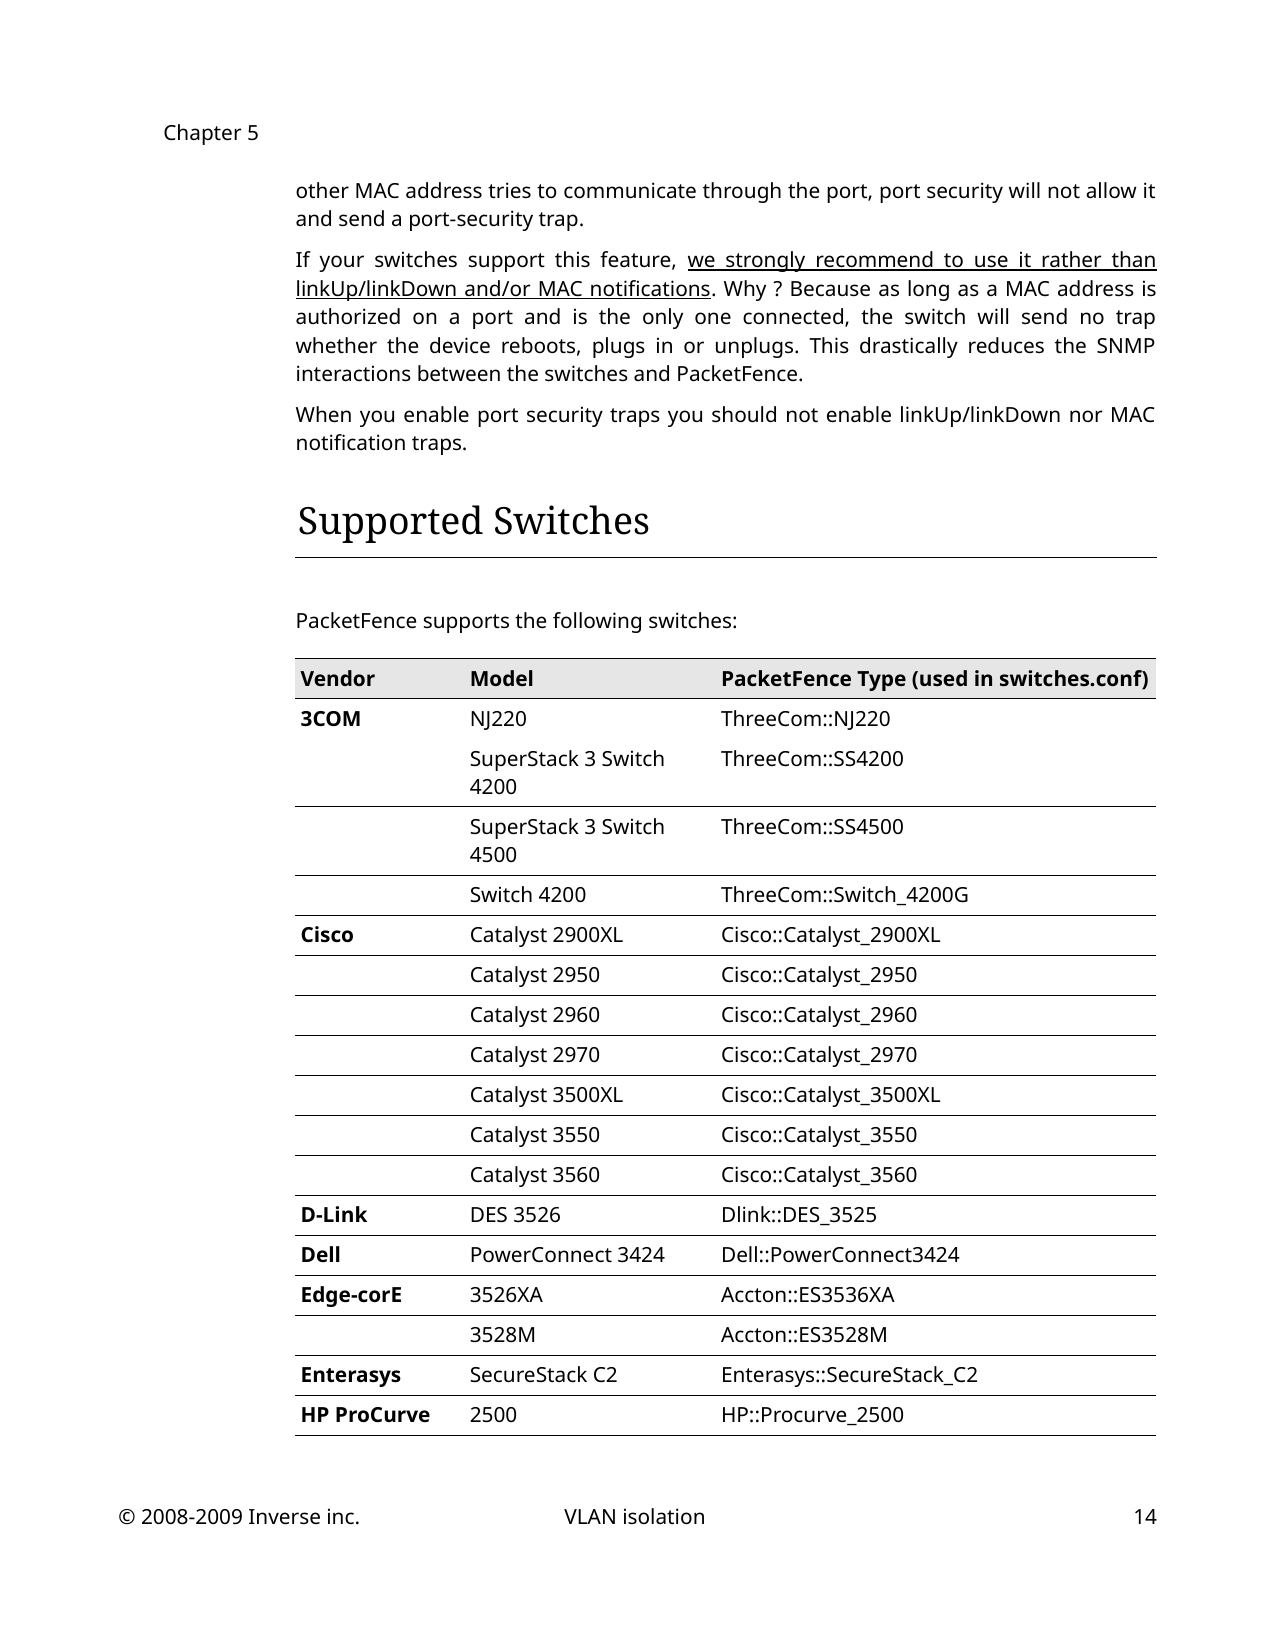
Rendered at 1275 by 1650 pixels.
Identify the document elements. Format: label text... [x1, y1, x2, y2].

text If your switches support this feature, we strongly recommend to use it rather than linkUp/linkDown and/or MAC notifications. Why ? Because as long as a MAC address is authorized on a port and is the only one connected, the switch will send no trap whether the device reboots, plugs in or unplugs. This drastically reduces the SNMP interactions between the switches and PacketFence. [295, 245, 1157, 388]
table_cell [295, 1316, 464, 1355]
table_cell [295, 956, 464, 995]
table_cell ThreeCom::NJ220 [715, 699, 1156, 738]
table_cell Cisco::Catalyst_3500XL [715, 1076, 1156, 1115]
table_cell SuperStack 3 Switch 4500 [464, 807, 715, 875]
table_cell D-Link [295, 1196, 464, 1235]
text When you enable port security traps you should not enable linkUp/linkDown nor MAC notification traps. [295, 400, 1157, 457]
table_cell HP::Procurve_2500 [715, 1396, 1156, 1435]
table_cell [295, 1156, 464, 1195]
table_cell SecureStack C2 [464, 1356, 715, 1395]
table_cell Dlink::DES_3525 [715, 1196, 1156, 1235]
table_cell 3526XA [464, 1276, 715, 1315]
table_header Model [464, 659, 715, 698]
table_cell Catalyst 3550 [464, 1116, 715, 1155]
table_cell ThreeCom::SS4500 [715, 807, 1156, 875]
table_cell Enterasys [295, 1356, 464, 1395]
table_header Vendor [295, 659, 464, 698]
text other MAC address tries to communicate through the port, port security will not allow it and send a port-security trap. [295, 176, 1157, 233]
table_cell ThreeCom::SS4200 [715, 738, 1156, 806]
table_cell Accton::ES3528M [715, 1316, 1156, 1355]
table_cell 2500 [464, 1396, 715, 1435]
table_cell Cisco::Catalyst_2960 [715, 996, 1156, 1035]
table_cell [295, 876, 464, 915]
table_cell Dell [295, 1236, 464, 1275]
table_cell [295, 738, 464, 806]
table_cell Cisco::Catalyst_2970 [715, 1036, 1156, 1075]
table_cell Cisco::Catalyst_2950 [715, 956, 1156, 995]
text PacketFence supports the following switches: [295, 606, 1157, 634]
table_cell [295, 807, 464, 875]
table_cell Enterasys::SecureStack_C2 [715, 1356, 1156, 1395]
table_cell Cisco::Catalyst_3560 [715, 1156, 1156, 1195]
table_cell 3528M [464, 1316, 715, 1355]
table_header PacketFence Type (used in switches.conf) [715, 659, 1156, 698]
table_cell Catalyst 2950 [464, 956, 715, 995]
table_cell ThreeCom::Switch_4200G [715, 876, 1156, 915]
table_cell PowerConnect 3424 [464, 1236, 715, 1275]
table_cell Cisco::Catalyst_2900XL [715, 916, 1156, 955]
table_cell Catalyst 2970 [464, 1036, 715, 1075]
table_cell [295, 996, 464, 1035]
table_cell Cisco [295, 916, 464, 955]
table_cell SuperStack 3 Switch 4200 [464, 738, 715, 806]
table_cell [295, 1076, 464, 1115]
table_cell Catalyst 3560 [464, 1156, 715, 1195]
table_cell Catalyst 3500XL [464, 1076, 715, 1115]
table_cell Accton::ES3536XA [715, 1276, 1156, 1315]
table_cell DES 3526 [464, 1196, 715, 1235]
table_cell Dell::PowerConnect3424 [715, 1236, 1156, 1275]
subtitle Supported Switches [295, 494, 1157, 557]
table_cell [295, 1036, 464, 1075]
table_cell Edge-corE [295, 1276, 464, 1315]
table_cell [295, 1116, 464, 1155]
table_cell Cisco::Catalyst_3550 [715, 1116, 1156, 1155]
table_cell NJ220 [464, 699, 715, 738]
table_cell 3COM [295, 699, 464, 738]
table_cell HP ProCurve [295, 1396, 464, 1435]
table_cell Catalyst 2900XL [464, 916, 715, 955]
table_cell Catalyst 2960 [464, 996, 715, 1035]
table_cell Switch 4200 [464, 876, 715, 915]
